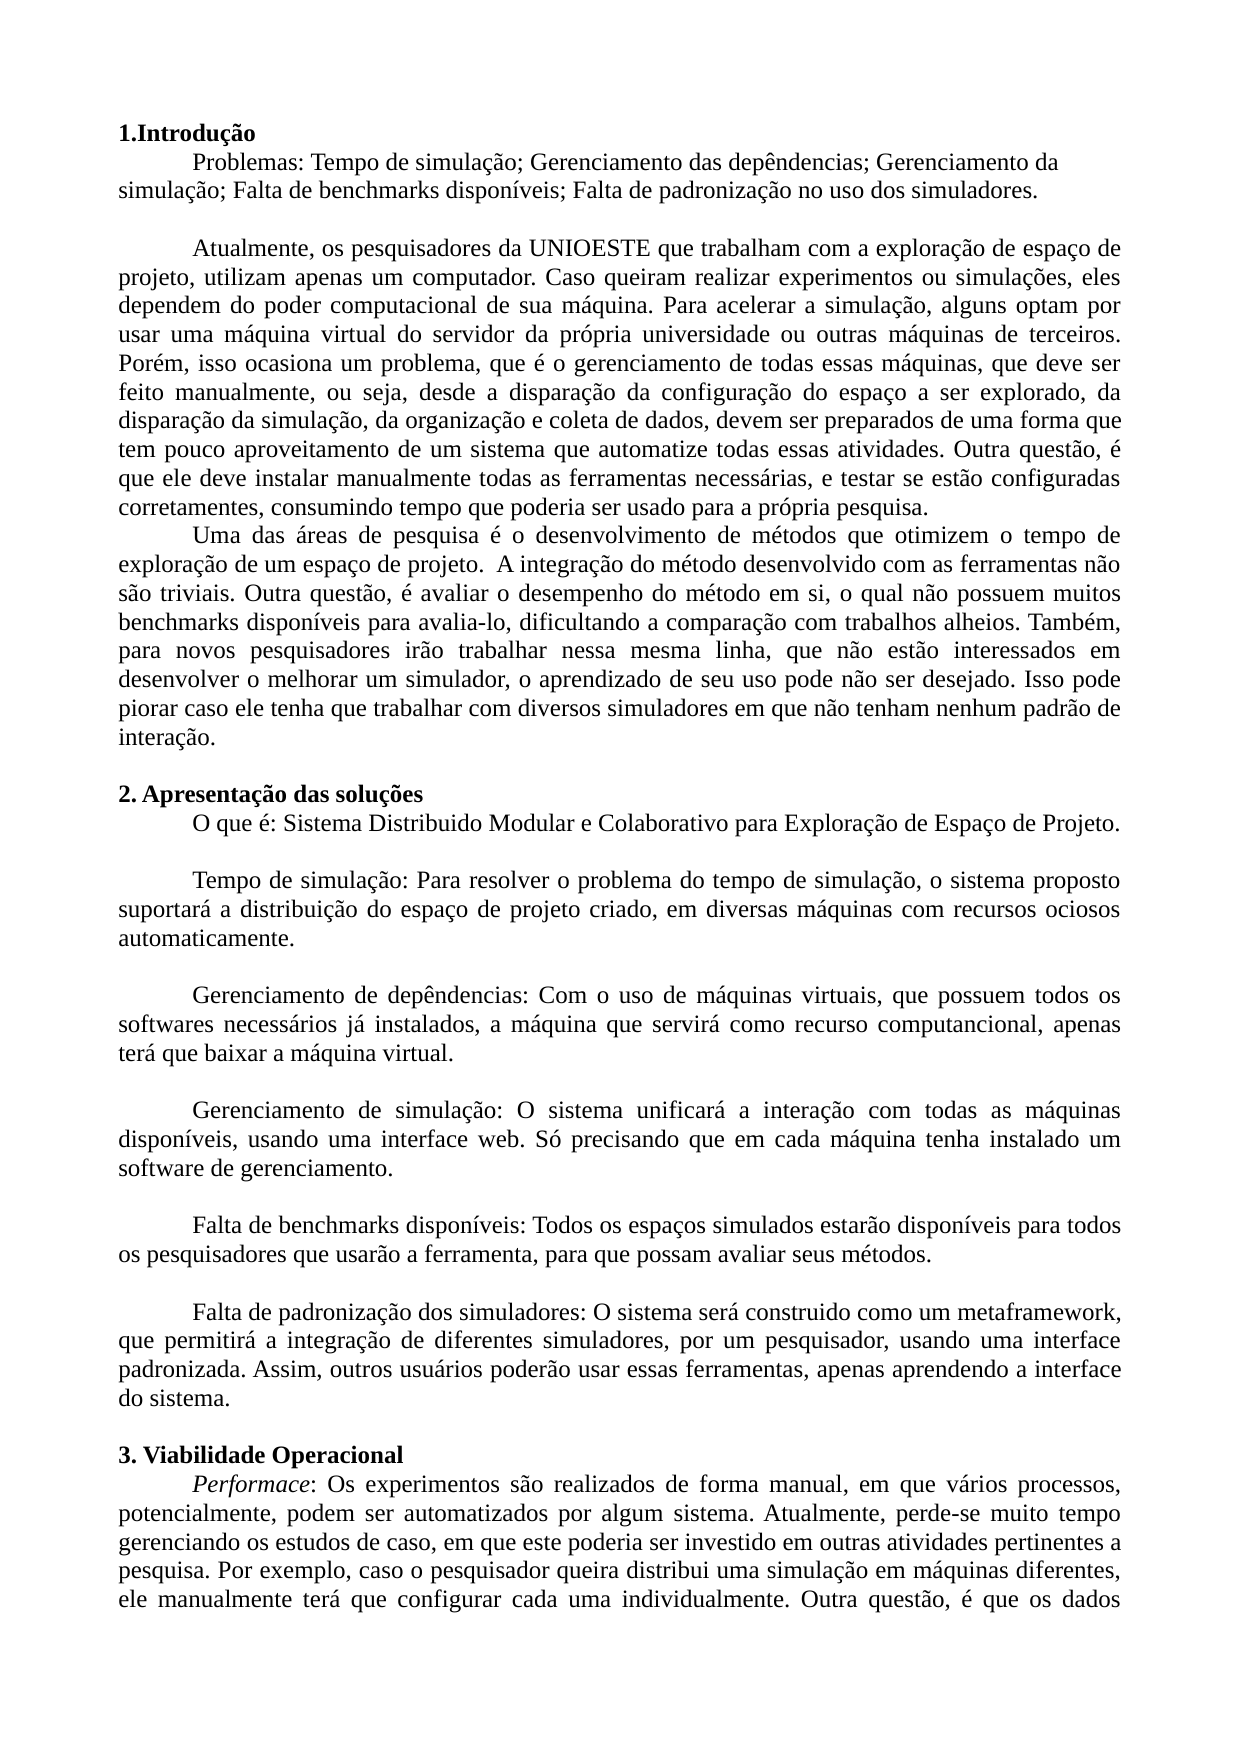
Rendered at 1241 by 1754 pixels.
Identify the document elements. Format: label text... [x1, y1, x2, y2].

text 3. Viabilidade Operacional [118, 1441, 1122, 1469]
text Falta de benchmarks disponíveis: Todos os espaços simulados estarão disponíveis para todos os pesquisadores que usarão a ferramenta, para que possam avaliar seus métodos. [118, 1211, 1122, 1268]
text Uma das áreas de pesquisa é o desenvolvimento de métodos que otimizem o tempo de exploração de um espaço de projeto. A integração do método desenvolvido com as ferramentas não são triviais. Outra questão, é avaliar o desempenho do método em si, o qual não possuem muitos benchmarks disponíveis para avalia-lo, dificultando a comparação com trabalhos alheios. Também, para novos pesquisadores irão trabalhar nessa mesma linha, que não estão interessados em desenvolver o melhorar um simulador, o aprendizado de seu uso pode não ser desejado. Isso pode piorar caso ele tenha que trabalhar com diversos simuladores em que não tenham nenhum padrão de interação. [118, 521, 1122, 751]
text Gerenciamento de depêndencias: Com o uso de máquinas virtuais, que possuem todos os softwares necessários já instalados, a máquina que servirá como recurso computancional, apenas terá que baixar a máquina virtual. [118, 981, 1122, 1067]
text 1.Introdução [118, 118, 1122, 147]
text O que é: Sistema Distribuido Modular e Colaborativo para Exploração de Espaço de Projeto. [118, 808, 1122, 837]
text Performace: Os experimentos são realizados de forma manual, em que vários processos, potencialmente, podem ser automatizados por algum sistema. Atualmente, perde-se muito tempo gerenciando os estudos de caso, em que este poderia ser investido em outras atividades pertinentes a pesquisa. Por exemplo, caso o pesquisador queira distribui uma simulação em máquinas diferentes, ele manualmente terá que configurar cada uma individualmente. Outra questão, é que os dados [118, 1469, 1122, 1613]
text Atualmente, os pesquisadores da UNIOESTE que trabalham com a exploração de espaço de projeto, utilizam apenas um computador. Caso queiram realizar experimentos ou simulações, eles dependem do poder computacional de sua máquina. Para acelerar a simulação, alguns optam por usar uma máquina virtual do servidor da própria universidade ou outras máquinas de terceiros. Porém, isso ocasiona um problema, que é o gerenciamento de todas essas máquinas, que deve ser feito manualmente, ou seja, desde a disparação da configuração do espaço a ser explorado, da disparação da simulação, da organização e coleta de dados, devem ser preparados de uma forma que tem pouco aproveitamento de um sistema que automatize todas essas atividades. Outra questão, é que ele deve instalar manualmente todas as ferramentas necessárias, e testar se estão configuradas corretamentes, consumindo tempo que poderia ser usado para a própria pesquisa. [118, 233, 1122, 521]
text 2. Apresentação das soluções [118, 779, 1122, 808]
text Problemas: Tempo de simulação; Gerenciamento das depêndencias; Gerenciamento da simulação; Falta de benchmarks disponíveis; Falta de padronização no uso dos simuladores. [118, 147, 1122, 204]
text Gerenciamento de simulação: O sistema unificará a interação com todas as máquinas disponíveis, usando uma interface web. Só precisando que em cada máquina tenha instalado um software de gerenciamento. [118, 1096, 1122, 1182]
text Tempo de simulação: Para resolver o problema do tempo de simulação, o sistema proposto suportará a distribuição do espaço de projeto criado, em diversas máquinas com recursos ociosos automaticamente. [118, 866, 1122, 952]
text Falta de padronização dos simuladores: O sistema será construido como um metaframework, que permitirá a integração de diferentes simuladores, por um pesquisador, usando uma interface padronizada. Assim, outros usuários poderão usar essas ferramentas, apenas aprendendo a interface do sistema. [118, 1297, 1122, 1412]
